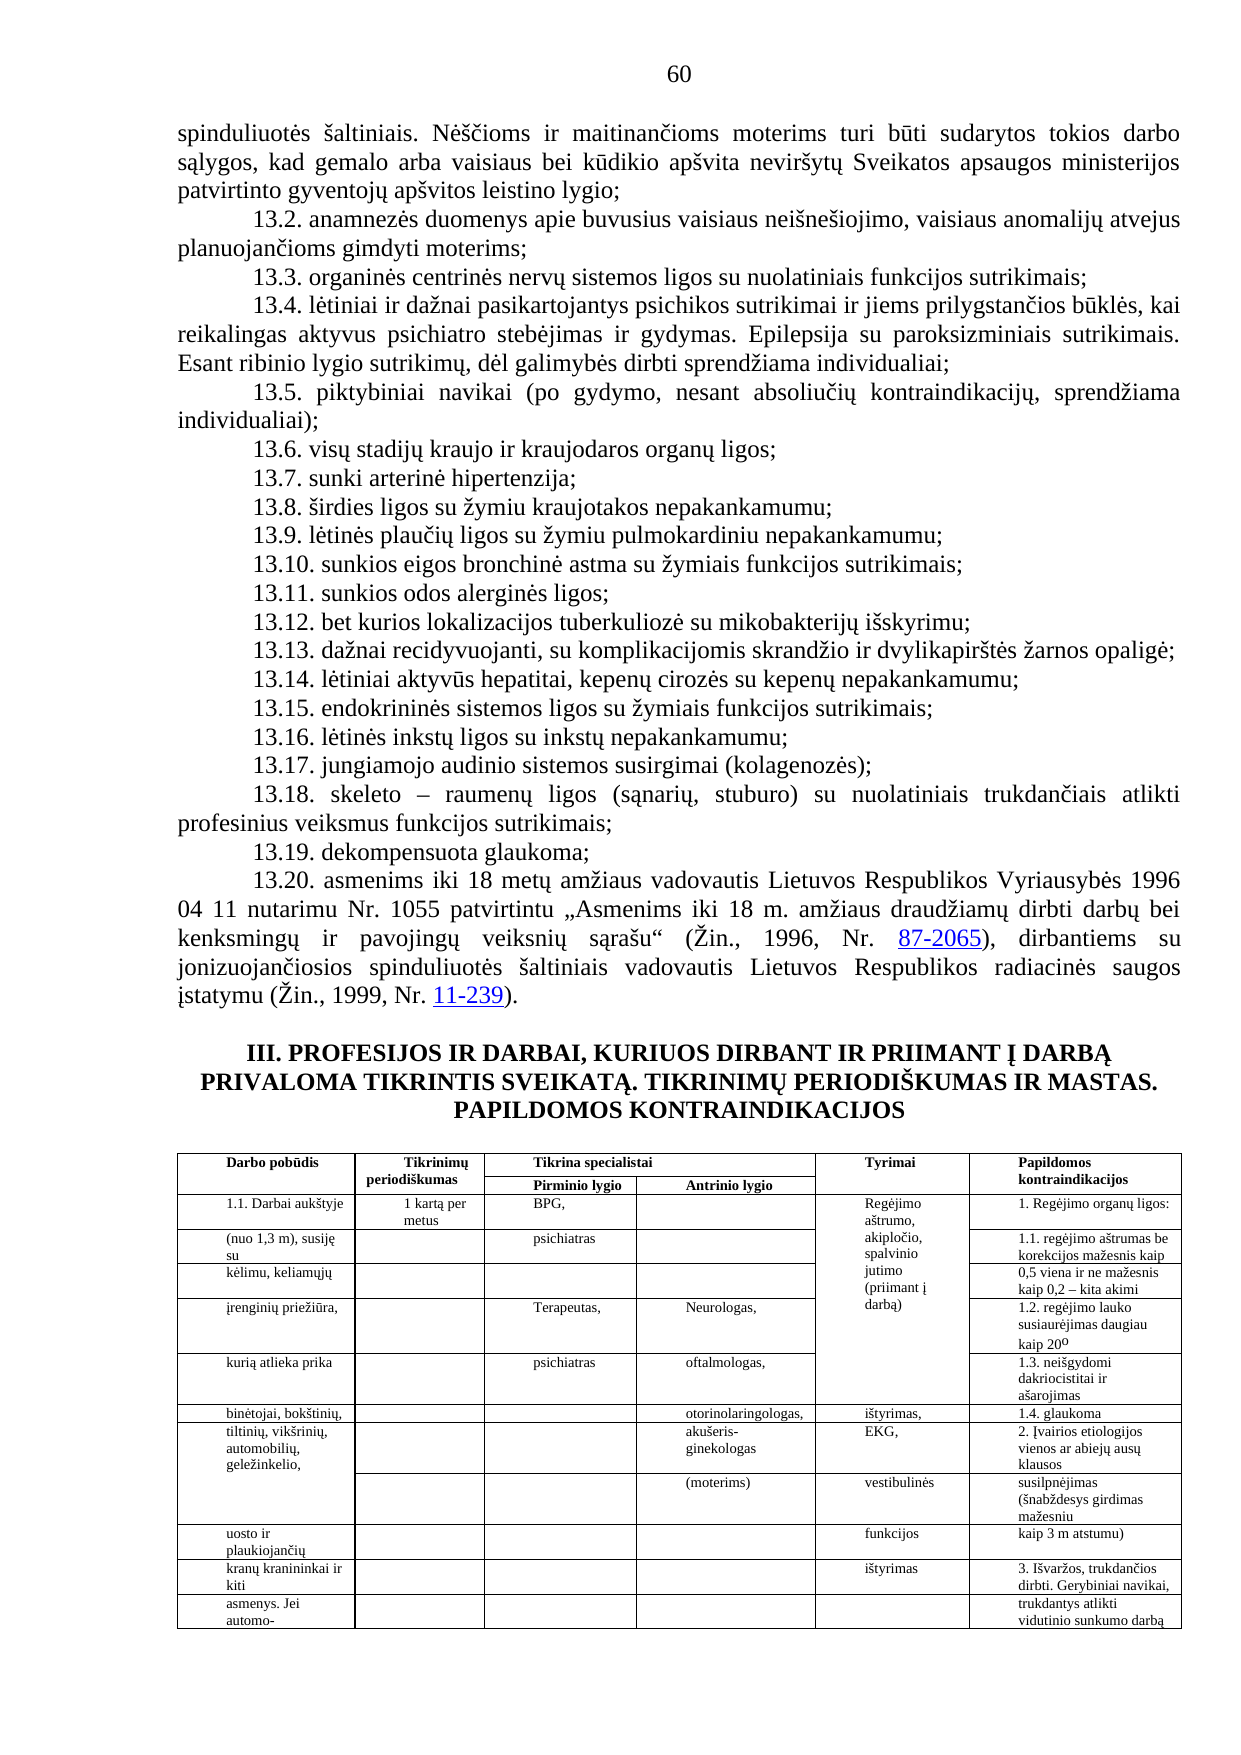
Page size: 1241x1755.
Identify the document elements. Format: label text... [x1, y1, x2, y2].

table_cell Pirminio lygio [485, 1177, 636, 1194]
text 13.11. sunkios odos alerginės ligos; [177, 578, 1181, 607]
table_cell trukdantys atlikti vidutinio sunkumo darbą [970, 1595, 1181, 1628]
table_cell otorinolaringologas, [637, 1405, 815, 1422]
text 13.20. asmenims iki 18 metų amžiaus vadovautis Lietuvos Respublikos Vyriausybės 1996 04 11 nutarimu Nr. 1055 patvirtintu „Asmenims iki 18 m. amžiaus draudžiamų dirbti darbų bei kenksmingų ir pavojingų veiksnių sąrašu“ (Žin., 1996, Nr. 87-2065), dirbantiems su jonizuojančiosios spinduliuotės šaltiniais vadovautis Lietuvos Respublikos radiacinės saugos įstatymu (Žin., 1999, Nr. 11-239). [177, 866, 1181, 1009]
text spinduliuotės šaltiniais. Nėščioms ir maitinančioms moterims turi būti sudarytos tokios darbo sąlygos, kad gemalo arba vaisiaus bei kūdikio apšvita neviršytų Sveikatos apsaugos ministerijos patvirtinto gyventojų apšvitos leistino lygio; [177, 118, 1181, 204]
table_cell [485, 1560, 636, 1593]
table_cell [485, 1525, 636, 1559]
table_cell 1.2. regėjimo lauko susiaurėjimas daugiau kaip 20o [970, 1299, 1181, 1352]
table_cell kėlimu, keliamųjų [178, 1264, 354, 1298]
table_cell 1. Regėjimo organų ligos: [970, 1195, 1181, 1228]
table_cell [356, 1474, 484, 1524]
table_cell 1.3. neišgydomi dakriocistitai ir ašarojimas [970, 1354, 1181, 1404]
table_cell susilpnėjimas (šnabždesys girdimas mažesniu [970, 1474, 1181, 1524]
table_cell psichiatras [485, 1230, 636, 1263]
table_cell [637, 1230, 815, 1263]
table_header Tikrinimų periodiškumas [356, 1154, 484, 1194]
table_cell kranų kranininkai ir kiti [178, 1560, 354, 1593]
table_cell [356, 1595, 484, 1628]
text 13.10. sunkios eigos bronchinė astma su žymiais funkcijos sutrikimais; [177, 549, 1181, 578]
table_cell [356, 1264, 484, 1298]
table_cell [637, 1195, 815, 1228]
text 13.7. sunki arterinė hipertenzija; [177, 463, 1181, 492]
table_cell 1.4. glaukoma [970, 1405, 1181, 1422]
text 13.5. piktybiniai navikai (po gydymo, nesant absoliučių kontraindikacijų, sprendžiama individualiai); [177, 377, 1181, 434]
table_cell [637, 1264, 815, 1298]
table_cell [637, 1560, 815, 1593]
table_cell BPG, [485, 1195, 636, 1228]
table_cell oftalmologas, [637, 1354, 815, 1404]
table_cell binėtojai, bokštinių, [178, 1405, 354, 1422]
table_cell vestibulinės [816, 1474, 969, 1524]
text 13.9. lėtinės plaučių ligos su žymiu pulmokardiniu nepakankamumu; [177, 521, 1181, 549]
table_cell [356, 1525, 484, 1559]
table_cell Neurologas, [637, 1299, 815, 1352]
text 13.3. organinės centrinės nervų sistemos ligos su nuolatiniais funkcijos sutrikimais; [177, 262, 1181, 291]
table_cell (nuo 1,3 m), susiję su [178, 1230, 354, 1263]
table_cell [356, 1560, 484, 1593]
table_header Tikrina specialistai [485, 1154, 815, 1176]
text III. PROFESIJOS IR DARBAI, KURIUOS DIRBANT IR PRIIMANT Į DARBĄ PRIVALOMA TIKRINTIS SVEIKATĄ. TIKRINIMŲ PERIODIŠKUMAS IR MASTAS. PAPILDOMOS KONTRAINDIKACIJOS [177, 1038, 1181, 1124]
table_cell [356, 1423, 484, 1473]
table_cell Terapeutas, [485, 1299, 636, 1352]
table_cell Regėjimo aštrumo, akipločio, spalvinio jutimo (priimant į darbą) [816, 1195, 969, 1404]
text 13.4. lėtiniai ir dažnai pasikartojantys psichikos sutrikimai ir jiems prilygstančios būklės, kai reikalingas aktyvus psichiatro stebėjimas ir gydymas. Epilepsija su paroksizminiais sutrikimais. Esant ribinio lygio sutrikimų, dėl galimybės dirbti sprendžiama individualiai; [177, 291, 1181, 377]
table_cell akušeris-ginekologas [637, 1423, 815, 1473]
table_cell įrenginių priežiūra, [178, 1299, 354, 1352]
table_cell [356, 1299, 484, 1352]
table_cell tiltinių, vikšrinių, automobilių, geležinkelio, [178, 1423, 354, 1524]
table_cell kurią atlieka prika [178, 1354, 354, 1404]
text 13.2. anamnezės duomenys apie buvusius vaisiaus neišnešiojimo, vaisiaus anomalijų atvejus planuojančioms gimdyti moterims; [177, 204, 1181, 262]
table_cell uosto ir plaukiojančių [178, 1525, 354, 1559]
table_cell psichiatras [485, 1354, 636, 1404]
table_cell [485, 1595, 636, 1628]
table_cell asmenys. Jei automo- [178, 1595, 354, 1628]
table_cell kaip 3 m atstumu) [970, 1525, 1181, 1559]
text 13.13. dažnai recidyvuojanti, su komplikacijomis skrandžio ir dvylikapirštės žarnos opaligė; [177, 636, 1181, 664]
text 13.19. dekompensuota glaukoma; [177, 837, 1181, 866]
text 13.12. bet kurios lokalizacijos tuberkuliozė su mikobakterijų išskyrimu; [177, 607, 1181, 636]
table_cell [485, 1405, 636, 1422]
table_cell (moterims) [637, 1474, 815, 1524]
table_header Papildomos kontraindikacijos [970, 1154, 1181, 1194]
table_cell [356, 1354, 484, 1404]
table_cell 1.1. regėjimo aštrumas be korekcijos mažesnis kaip [970, 1230, 1181, 1263]
text 13.8. širdies ligos su žymiu kraujotakos nepakankamumu; [177, 492, 1181, 521]
table_cell ištyrimas, [816, 1405, 969, 1422]
text 13.17. jungiamojo audinio sistemos susirgimai (kolagenozės); [177, 751, 1181, 779]
table_cell ištyrimas [816, 1560, 969, 1593]
table_header Darbo pobūdis [178, 1154, 354, 1194]
table_cell [637, 1525, 815, 1559]
table_cell funkcijos [816, 1525, 969, 1559]
text 13.6. visų stadijų kraujo ir kraujodaros organų ligos; [177, 434, 1181, 463]
table_cell 3. Išvaržos, trukdančios dirbti. Gerybiniai navikai, [970, 1560, 1181, 1593]
table_cell [356, 1230, 484, 1263]
table_cell [816, 1595, 969, 1628]
table_cell Antrinio lygio [637, 1177, 815, 1194]
table_cell 2. Įvairios etiologijos vienos ar abiejų ausų klausos [970, 1423, 1181, 1473]
table_cell [356, 1405, 484, 1422]
text 13.18. skeleto – raumenų ligos (sąnarių, stuburo) su nuolatiniais trukdančiais atlikti profesinius veiksmus funkcijos sutrikimais; [177, 779, 1181, 837]
table_cell 1.1. Darbai aukštyje [178, 1195, 354, 1228]
table_cell [485, 1474, 636, 1524]
table_cell [485, 1264, 636, 1298]
table_cell [485, 1423, 636, 1473]
text 13.14. lėtiniai aktyvūs hepatitai, kepenų cirozės su kepenų nepakankamumu; [177, 664, 1181, 693]
table_cell EKG, [816, 1423, 969, 1473]
table_cell [637, 1595, 815, 1628]
text 13.15. endokrininės sistemos ligos su žymiais funkcijos sutrikimais; [177, 693, 1181, 722]
table_cell 1 kartą per metus [356, 1195, 484, 1228]
text 13.16. lėtinės inkstų ligos su inkstų nepakankamumu; [177, 722, 1181, 751]
table_header Tyrimai [816, 1154, 969, 1194]
table_cell 0,5 viena ir ne mažesnis kaip 0,2 – kita akimi [970, 1264, 1181, 1298]
